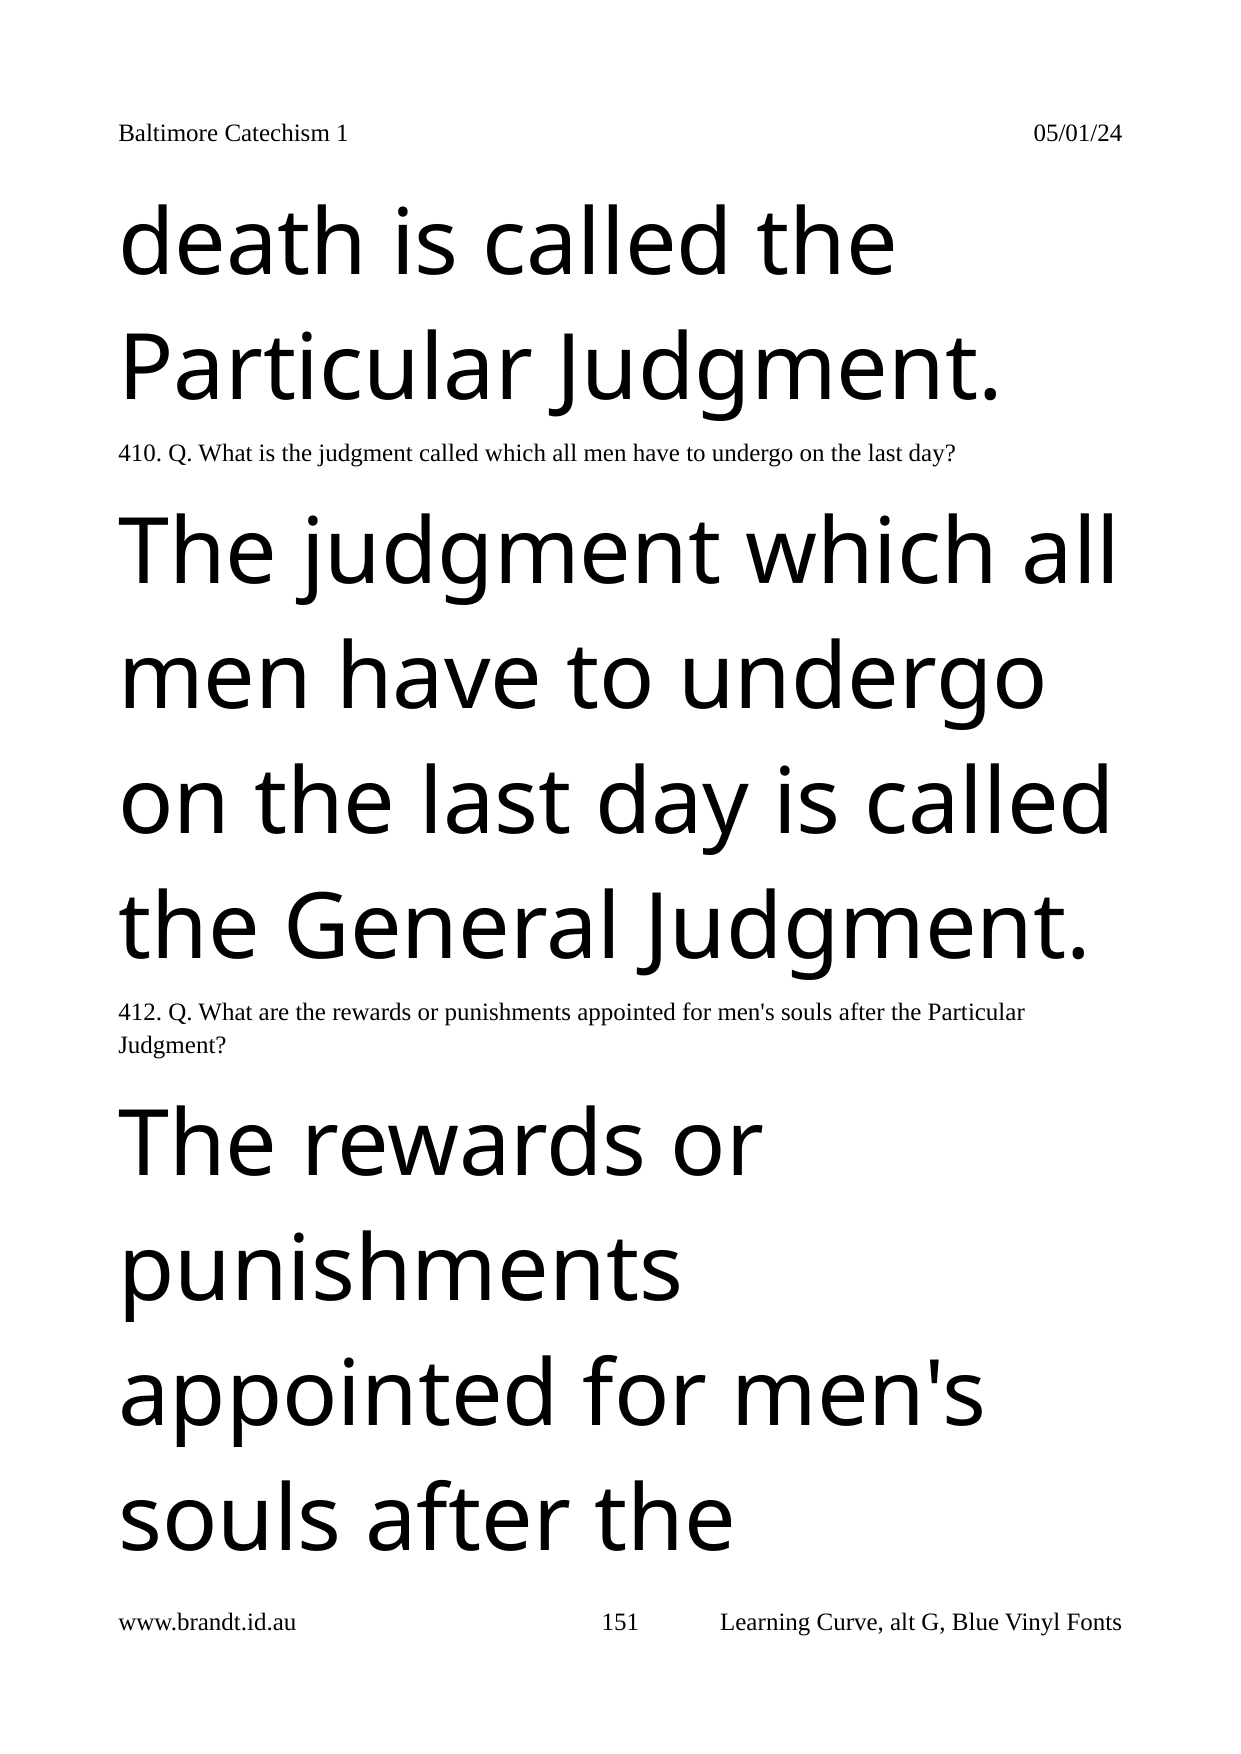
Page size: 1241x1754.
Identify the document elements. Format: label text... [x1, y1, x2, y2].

text 412. Q. What are the rewards or punishments appointed for men's souls after the Particular Judgment? [118, 997, 1122, 1059]
text The judgment which all men have to undergo on the last day is called the General Judgment. [118, 486, 1122, 985]
text 410. Q. What is the judgment called which all men have to undergo on the last day? [118, 438, 1122, 467]
text The rewards or punishments appointed for men's souls after the [118, 1077, 1122, 1577]
text death is called the Particular Judgment. [118, 176, 1122, 426]
